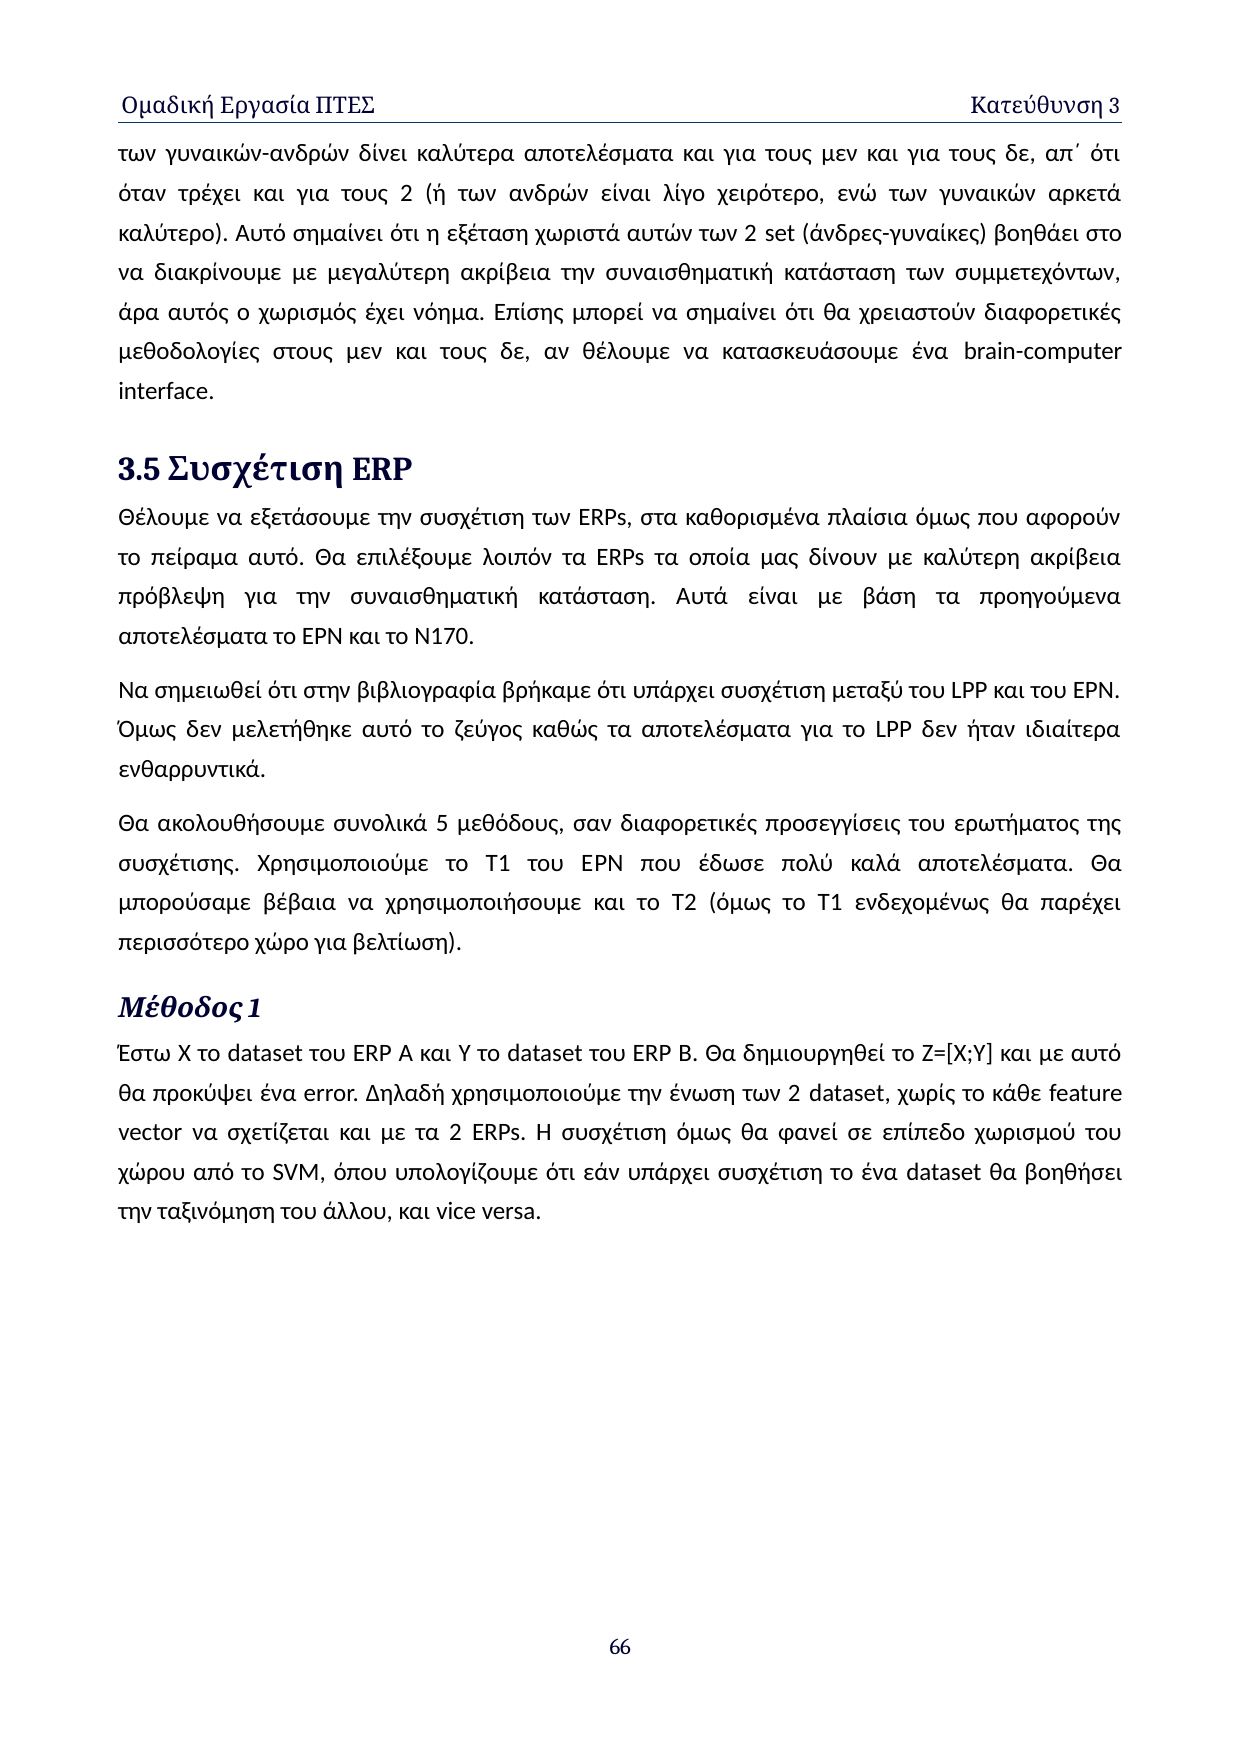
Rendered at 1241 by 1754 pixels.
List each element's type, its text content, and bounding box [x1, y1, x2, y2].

text Να σημειωθεί ότι στην βιβλιογραφία βρήκαμε ότι υπάρχει συσχέτιση μεταξύ του LPP και του EPN. Όμως δεν μελετήθηκε αυτό το ζεύγος καθώς τα αποτελέσματα για το LPP δεν ήταν ιδιαίτερα ενθαρρυντικά. [118, 674, 1122, 784]
text των γυναικών-ανδρών δίνει καλύτερα αποτελέσματα και για τους μεν και για τους δε, απ΄ ότι όταν τρέχει και για τους 2 (ή των ανδρών είναι λίγο χειρότερο, ενώ των γυναικών αρκετά καλύτερο). Αυτό σημαίνει ότι η εξέταση χωριστά αυτών των 2 set (άνδρες-γυναίκες) βοηθάει στο να διακρίνουμε με μεγαλύτερη ακρίβεια την συναισθηματική κατάσταση των συμμετεχόντων, άρα αυτός ο χωρισμός έχει νόημα. Επίσης μπορεί να σημαίνει ότι θα χρειαστούν διαφορετικές μεθοδολογίες στους μεν και τους δε, αν θέλουμε να κατασκευάσουμε ένα brain-computer interface. [118, 137, 1122, 406]
subtitle Μέθοδος 1 [118, 993, 1122, 1024]
text Έστω Χ το dataset του ΕRP A και Y το dataset του ΕRP Β. Θα δημιουργηθεί το Z=[X;Y] και με αυτό θα προκύψει ένα error. Δηλαδή χρησιμοποιούμε την ένωση των 2 dataset, χωρίς το κάθε feature vector να σχετίζεται και με τα 2 ERPs. Η συσχέτιση όμως θα φανεί σε επίπεδο χωρισμού του χώρου από το SVM, όπου υπολογίζουμε ότι εάν υπάρχει συσχέτιση το ένα dataset θα βοηθήσει την ταξινόμηση του άλλου, και vice versa. [118, 1037, 1122, 1226]
text Θέλουμε να εξετάσουμε την συσχέτιση των ERPs, στα καθορισμένα πλαίσια όμως που αφορούν το πείραμα αυτό. Θα επιλέξουμε λοιπόν τα ERPs τα οποία μας δίνουν με καλύτερη ακρίβεια πρόβλεψη για την συναισθηματική κατάσταση. Αυτά είναι με βάση τα προηγούμενα αποτελέσματα το EPN και το N170. [118, 501, 1122, 650]
subtitle Συσχέτιση ERP [118, 450, 1122, 488]
text Θα ακολουθήσουμε συνολικά 5 μεθόδους, σαν διαφορετικές προσεγγίσεις του ερωτήματος της συσχέτισης. Χρησιμοποιούμε το Τ1 του ΕPN που έδωσε πολύ καλά αποτελέσματα. Θα μπορούσαμε βέβαια να χρησιμοποιήσουμε και το Τ2 (όμως το Τ1 ενδεχομένως θα παρέχει περισσότερο χώρο για βελτίωση). [118, 807, 1122, 957]
